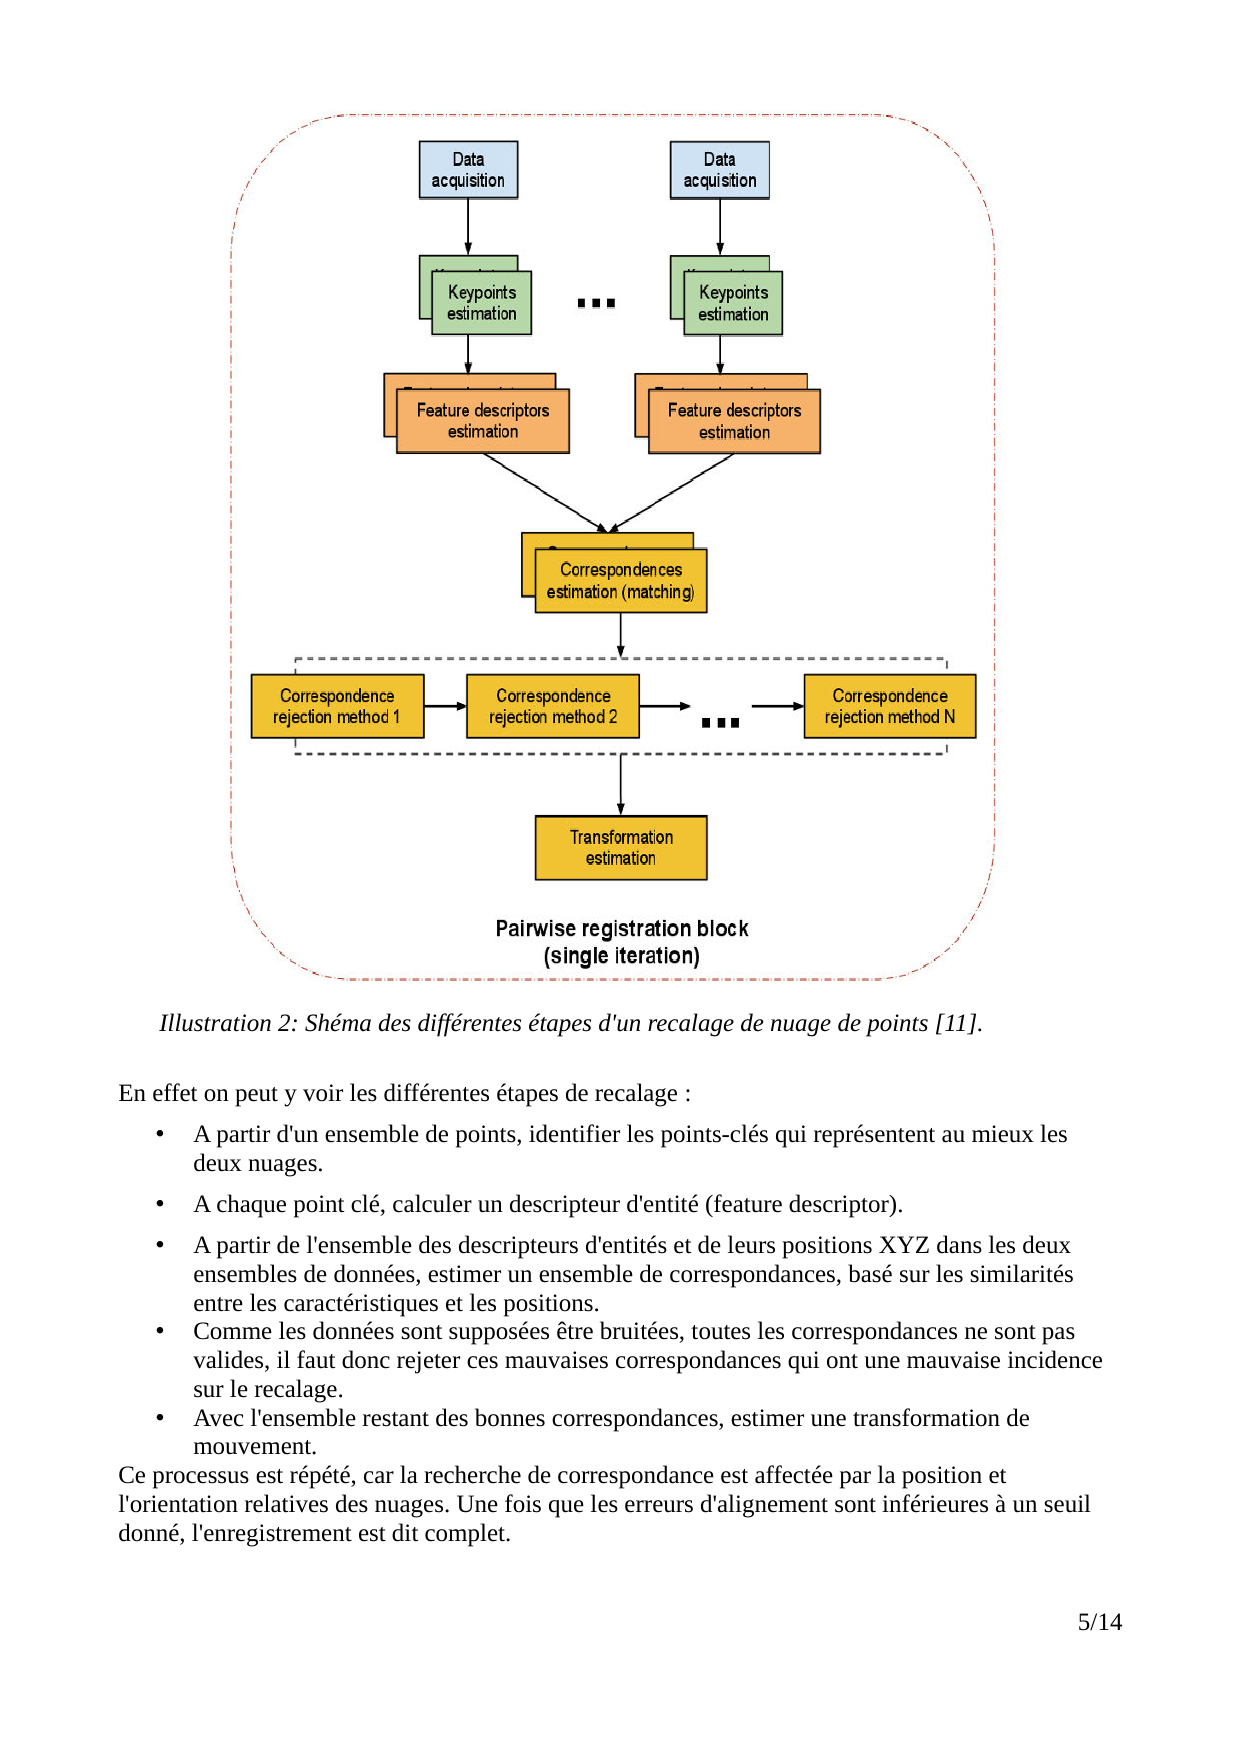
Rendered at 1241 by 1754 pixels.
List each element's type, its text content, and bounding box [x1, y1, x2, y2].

text Illustration 2: Shéma des différentes étapes d'un recalage de nuage de points [11]. [159, 1008, 1036, 1036]
list Avec l'ensemble restant des bonnes correspondances, estimer une transformation de mouvement. [156, 1403, 1122, 1460]
list Comme les données sont supposées être bruitées, toutes les correspondances ne sont pas valides, il faut donc rejeter ces mauvaises correspondances qui ont une mauvaise incidence sur le recalage. [156, 1316, 1122, 1403]
list A partir de l'ensemble des descripteurs d'entités et de leurs positions XYZ dans les deux ensembles de données, estimer un ensemble de correspondances, basé sur les similarités entre les caractéristiques et les positions. [156, 1230, 1122, 1316]
text En effet on peut y voir les différentes étapes de recalage : [118, 1078, 1122, 1106]
list A chaque point clé, calculer un descripteur d'entité (feature descriptor). [156, 1189, 1122, 1218]
text Ce processus est répété, car la recherche de correspondance est affectée par la position et l'orientation relatives des nuages. Une fois que les erreurs d'alignement sont inférieures à un seuil donné, l'enregistrement est dit complet. [118, 1460, 1122, 1546]
list A partir d'un ensemble de points, identifier les points-clés qui représentent au mieux les deux nuages. [156, 1119, 1122, 1176]
picture [159, 110, 1036, 1008]
